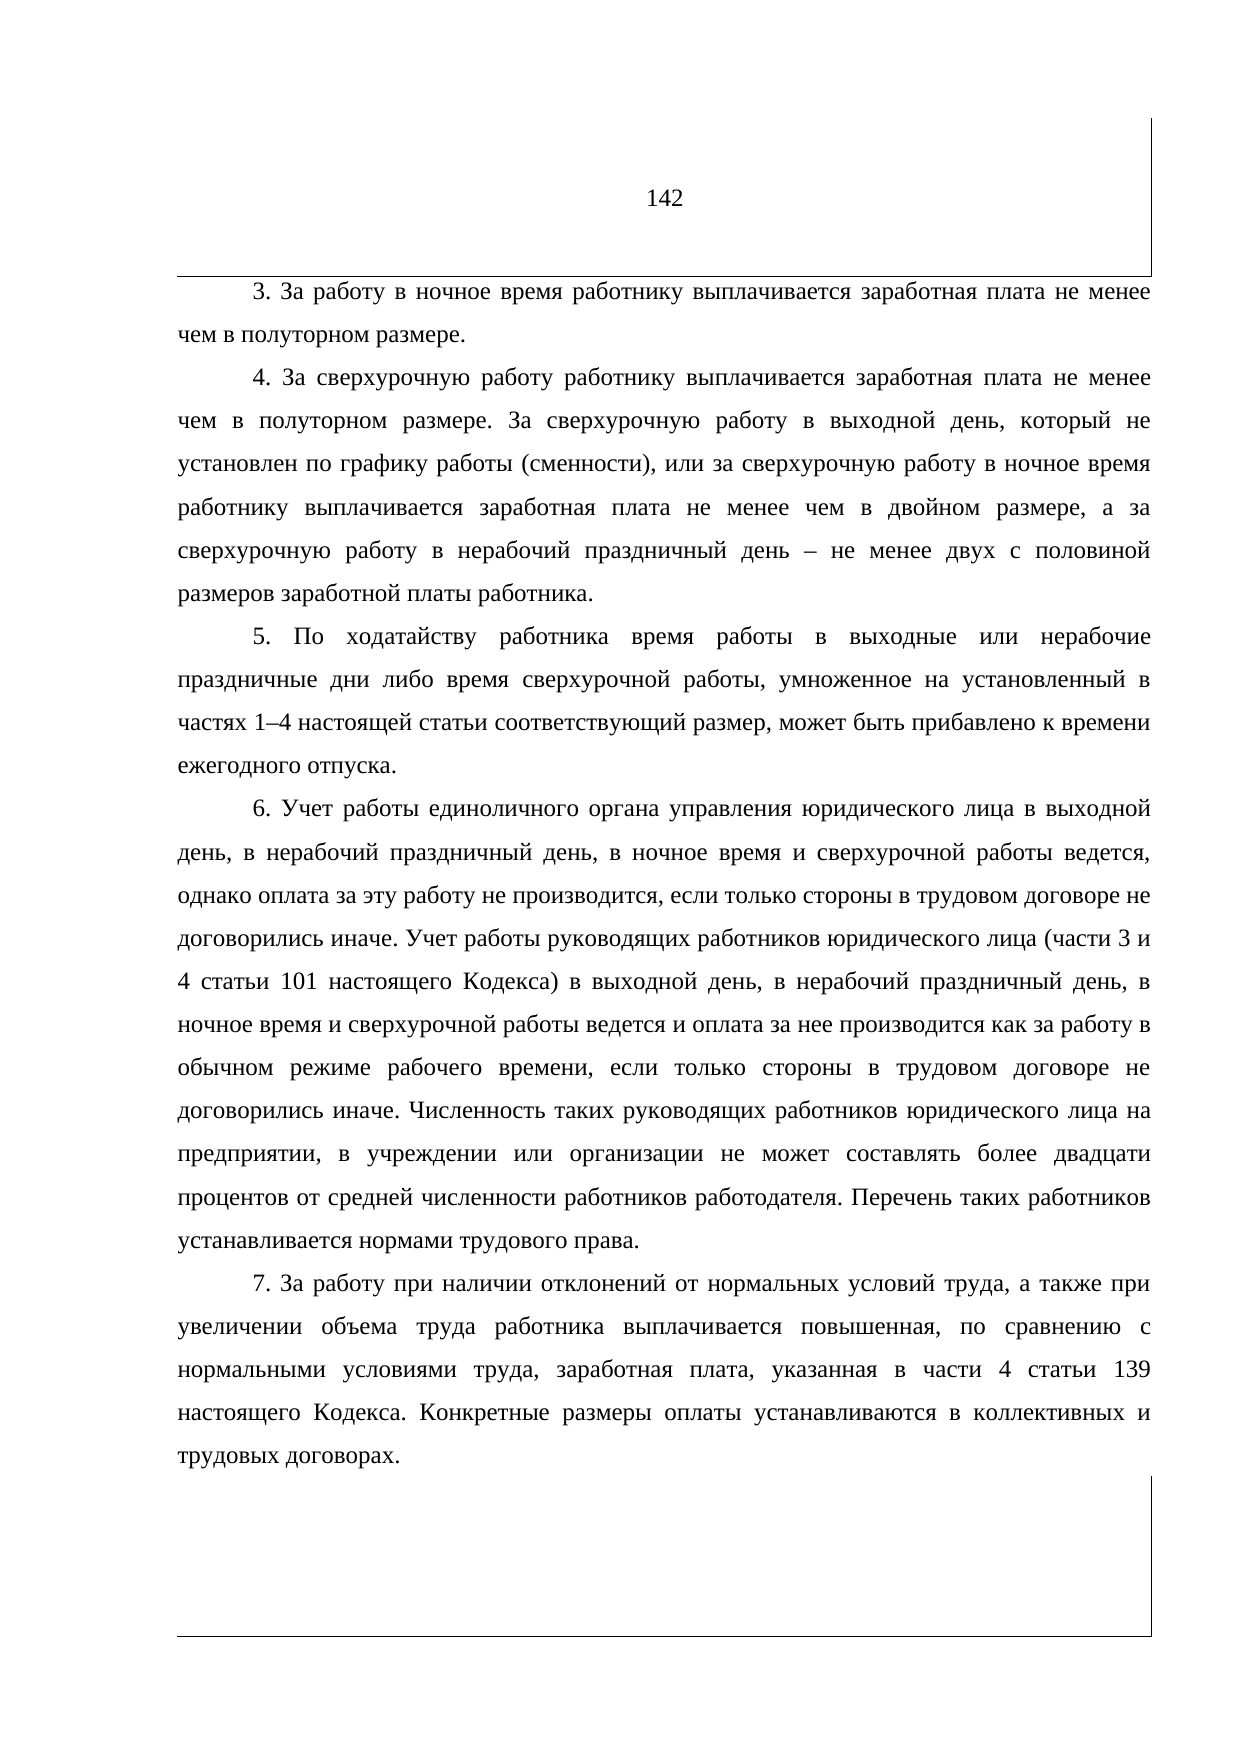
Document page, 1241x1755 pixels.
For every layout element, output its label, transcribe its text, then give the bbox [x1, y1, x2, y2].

text 3. За работу в ночное время работнику выплачивается заработная плата не менее чем в полуторном размере. [177, 276, 1152, 348]
text 7. За работу при наличии отклонений от нормальных условий труда, а также при увеличении объема труда работника выплачивается повышенная, по сравнению с нормальными условиями труда, заработная плата, указанная в части 4 статьи 139 настоящего Кодекса. Конкретные размеры оплаты устанавливаются в коллективных и трудовых договорах. [177, 1268, 1152, 1469]
text 4. За сверхурочную работу работнику выплачивается заработная плата не менее чем в полуторном размере. За сверхурочную работу в выходной день, который не установлен по графику работы (сменности), или за сверхурочную работу в ночное время работнику выплачивается заработная плата не менее чем в двойном размере, а за сверхурочную работу в нерабочий праздничный день – не менее двух с половиной размеров заработной платы работника. [177, 362, 1152, 607]
text 6. Учет работы единоличного органа управления юридического лица в выходной день, в нерабочий праздничный день, в ночное время и сверхурочной работы ведется, однако оплата за эту работу не производится, если только стороны в трудовом договоре не договорились иначе. Учет работы руководящих работников юридического лица (части 3 и 4 статьи 101 настоящего Кодекса) в выходной день, в нерабочий праздничный день, в ночное время и сверхурочной работы ведется и оплата за нее производится как за работу в обычном режиме рабочего времени, если только стороны в трудовом договоре не договорились иначе. Численность таких руководящих работников юридического лица на предприятии, в учреждении или организации не может составлять более двадцати процентов от средней численности работников работодателя. Перечень таких работников устанавливается нормами трудового права. [177, 793, 1152, 1253]
text 5. По ходатайству работника время работы в выходные или нерабочие праздничные дни либо время сверхурочной работы, умноженное на установленный в частях 1–4 настоящей статьи соответствующий размер, может быть прибавлено к времени ежегодного отпуска. [177, 621, 1152, 779]
